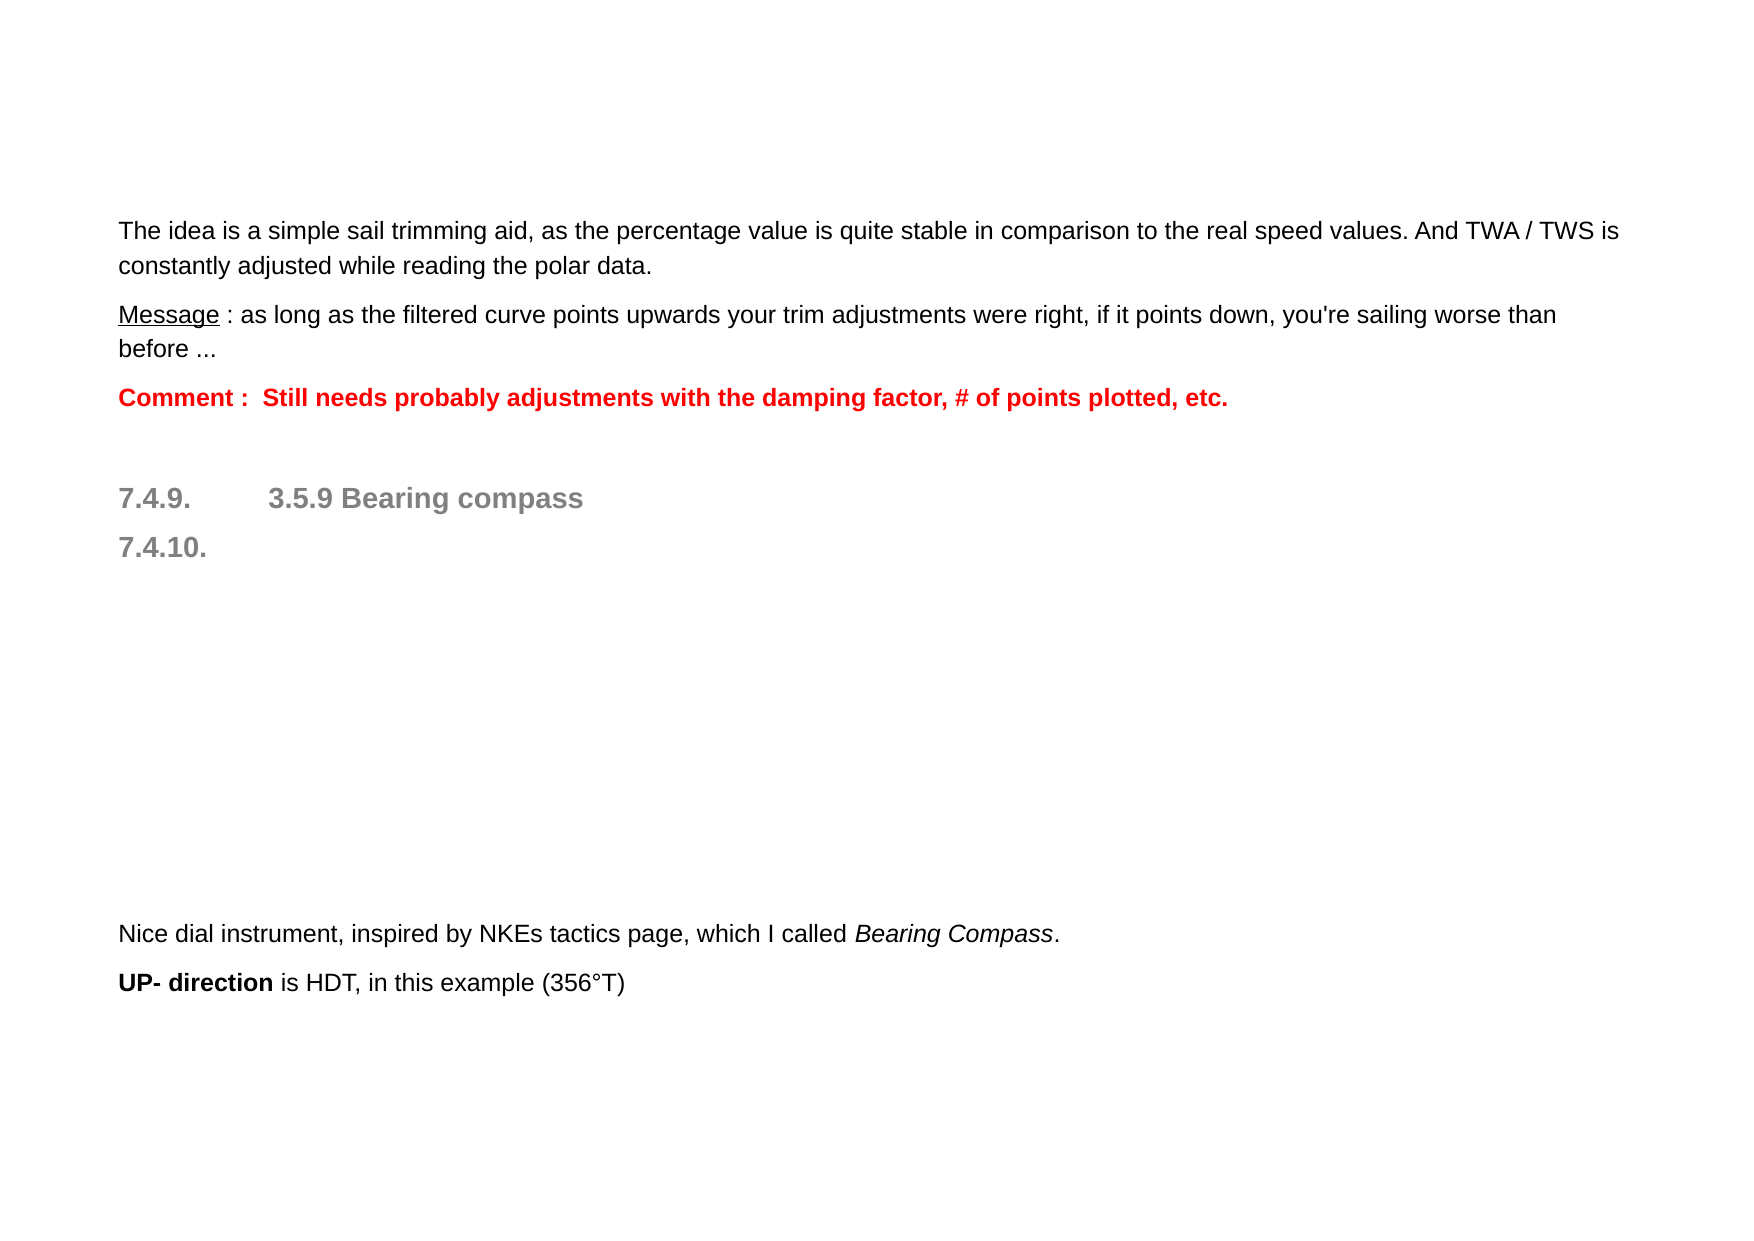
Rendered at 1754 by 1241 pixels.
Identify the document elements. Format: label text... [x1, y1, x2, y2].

text UP- direction is HDT, in this example (356°T) [118, 968, 1636, 997]
text Message : as long as the filtered curve points upwards your trim adjustments were right, if it points down, you're sailing worse than before ... [118, 300, 1636, 363]
text Comment : Still needs probably adjustments with the damping factor, # of points plotted, etc. [118, 383, 1636, 412]
text The idea is a simple sail trimming aid, as the percentage value is quite stable in comparison to the real speed values. And TWA / TWS is constantly adjusted while reading the polar data. [118, 216, 1636, 279]
text Nice dial instrument, inspired by NKEs tactics page, which I called Bearing Compass. [118, 919, 1636, 948]
subtitle 3.5.9 Bearing compass [118, 481, 1636, 515]
